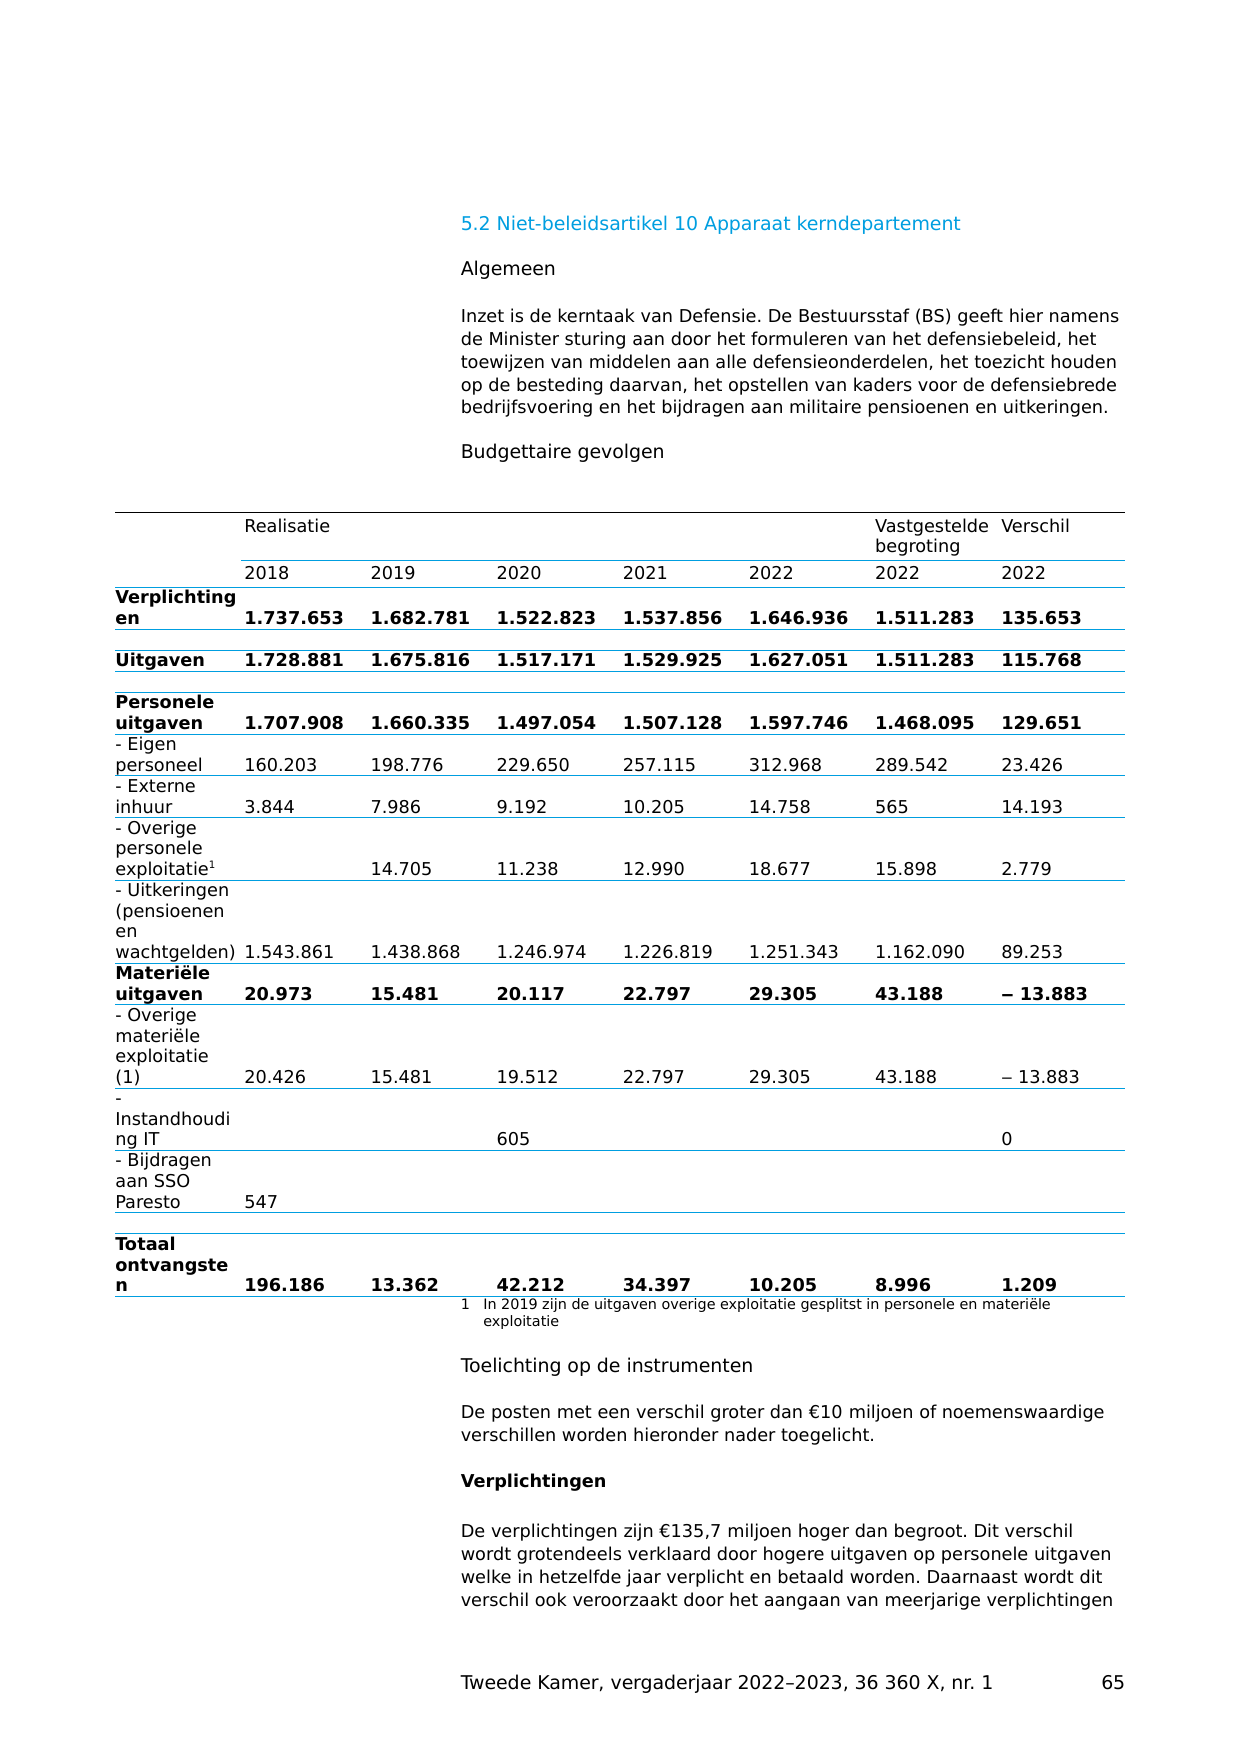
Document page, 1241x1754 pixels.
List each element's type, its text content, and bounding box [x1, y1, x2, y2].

table_cell 2020 [494, 561, 620, 587]
table_cell 1.737.653 [241, 588, 367, 628]
table_cell 1.251.343 [746, 881, 872, 963]
table_cell 135.653 [998, 588, 1125, 628]
table_cell [115, 672, 241, 692]
table_cell - Bijdragen aan SSO Paresto [115, 1151, 241, 1212]
table_cell [241, 1089, 367, 1150]
table_cell [494, 1213, 620, 1233]
table_cell 1.511.283 [872, 588, 998, 628]
table_cell 22.797 [620, 964, 746, 1004]
table_cell [115, 630, 241, 649]
table_cell 29.305 [746, 1005, 872, 1087]
table_cell 1.707.908 [241, 693, 367, 734]
table_cell 1.162.090 [872, 881, 998, 963]
table_cell [620, 630, 746, 649]
table_cell 1.682.781 [368, 588, 493, 628]
table_cell Uitgaven [115, 651, 241, 671]
title 5.2 Niet-beleidsartikel 10 Apparaat kerndepartement [461, 213, 1125, 235]
table_cell [872, 1151, 998, 1212]
table_cell 20.117 [494, 964, 620, 1004]
table_cell 198.776 [368, 735, 493, 775]
table_cell [368, 1089, 493, 1150]
table_cell [872, 672, 998, 692]
table_cell 229.650 [494, 735, 620, 775]
table_cell [368, 630, 493, 649]
table_cell 1.468.095 [872, 693, 998, 734]
table_cell - Eigen personeel [115, 735, 241, 775]
text De posten met een verschil groter dan €10 miljoen of noemenswaardige verschillen worden hieronder nader toegelicht. [461, 1400, 1125, 1446]
text Inzet is de kerntaak van Defensie. De Bestuursstaf (BS) geeft hier namens de Minister sturing aan door het formuleren van het defensiebeleid, het toewijzen van middelen aan alle defensieonderdelen, het toezicht houden op de besteding daarvan, het opstellen van kaders voor de defensiebrede bedrijfsvoering en het bijdragen aan militaire pensioenen en uitkeringen. [461, 304, 1125, 418]
table_cell [872, 1213, 998, 1233]
table_cell 1.209 [998, 1234, 1125, 1296]
table_cell 89.253 [998, 881, 1125, 963]
table_cell 1.226.819 [620, 881, 746, 963]
table_cell ‒ 13.883 [998, 964, 1125, 1004]
table_cell 13.362 [368, 1234, 493, 1296]
table_cell 289.542 [872, 735, 998, 775]
table_cell 3.844 [241, 776, 367, 817]
table_cell 312.968 [746, 735, 872, 775]
text Verplichtingen [461, 1469, 1125, 1492]
table_cell 2022 [746, 561, 872, 587]
table_cell ‒ 13.883 [998, 1005, 1125, 1087]
table_cell 115.768 [998, 651, 1125, 671]
table_cell Verplichtingen [115, 588, 241, 628]
table_cell 7.986 [368, 776, 493, 817]
table_cell [368, 672, 493, 692]
table_cell - Overige materiële exploitatie (1) [115, 1005, 241, 1087]
table_cell [746, 672, 872, 692]
table_cell 565 [872, 776, 998, 817]
table_cell [115, 1213, 241, 1233]
table_cell [368, 1213, 493, 1233]
table_cell 10.205 [746, 1234, 872, 1296]
table_cell Verschil [998, 513, 1125, 560]
table_cell 129.651 [998, 693, 1125, 734]
table_cell 10.205 [620, 776, 746, 817]
table_cell [872, 630, 998, 649]
table_cell [494, 630, 620, 649]
table_cell 1.497.054 [494, 693, 620, 734]
table_cell [494, 672, 620, 692]
table_cell - Uitkeringen (pensioenen en wachtgelden) [115, 881, 241, 963]
table_cell 2019 [368, 561, 493, 587]
table_cell 257.115 [620, 735, 746, 775]
table_cell 1.246.974 [494, 881, 620, 963]
table_cell [998, 1213, 1125, 1233]
list In 2019 zijn de uitgaven overige exploitatie gesplitst in personele en materiële exploitatie [461, 1297, 1125, 1330]
table_cell [368, 1151, 493, 1212]
table_cell 14.193 [998, 776, 1125, 817]
table_cell 605 [494, 1089, 620, 1150]
table_cell 43.188 [872, 1005, 998, 1087]
table_cell 0 [998, 1089, 1125, 1150]
table_cell - Overige personele exploitatie1 [115, 818, 241, 879]
table_cell 23.426 [998, 735, 1125, 775]
table_cell [872, 1089, 998, 1150]
table_cell 20.973 [241, 964, 367, 1004]
title Budgettaire gevolgen [461, 441, 1125, 463]
table_cell 1.543.861 [241, 881, 367, 963]
table_cell 1.675.816 [368, 651, 493, 671]
table_cell Totaal ontvangsten [115, 1234, 241, 1296]
table_cell [241, 818, 367, 879]
table_cell 2021 [620, 561, 746, 587]
table_cell 1.529.925 [620, 651, 746, 671]
table_cell Realisatie [241, 513, 872, 560]
table_cell 2022 [998, 561, 1125, 587]
table_cell [746, 1151, 872, 1212]
table_cell [620, 1213, 746, 1233]
table_cell [746, 630, 872, 649]
table_cell 18.677 [746, 818, 872, 879]
table_cell 196.186 [241, 1234, 367, 1296]
table_cell 1.438.868 [368, 881, 493, 963]
table_cell 547 [241, 1151, 367, 1212]
table_cell 1.627.051 [746, 651, 872, 671]
table_cell 1.507.128 [620, 693, 746, 734]
table_cell 1.728.881 [241, 651, 367, 671]
table_cell [494, 1151, 620, 1212]
table_cell 9.192 [494, 776, 620, 817]
table_cell 14.705 [368, 818, 493, 879]
table_cell 1.646.936 [746, 588, 872, 628]
table_cell 2022 [872, 561, 998, 587]
table_cell [241, 630, 367, 649]
table_cell 19.512 [494, 1005, 620, 1087]
table_cell 1.517.171 [494, 651, 620, 671]
table_cell 20.426 [241, 1005, 367, 1087]
title Algemeen [461, 258, 1125, 280]
table_cell 29.305 [746, 964, 872, 1004]
table_cell 15.481 [368, 964, 493, 1004]
table_cell Materiële uitgaven [115, 964, 241, 1004]
table_cell [998, 1151, 1125, 1212]
table_cell 42.212 [494, 1234, 620, 1296]
table_cell 12.990 [620, 818, 746, 879]
table_cell [115, 513, 241, 587]
table_cell - Instandhouding IT [115, 1089, 241, 1150]
table_cell [241, 672, 367, 692]
table_cell [620, 1151, 746, 1212]
table_cell [620, 1089, 746, 1150]
table_cell [620, 672, 746, 692]
table_header Tabel 14 Budgettaire gevolgen van artikel 10 Apparaat Kerndepartement (bedragen x € 1.000) [115, 487, 1125, 512]
text De verplichtingen zijn €135,7 miljoen hoger dan begroot. Dit verschil wordt grotendeels verklaard door hogere uitgaven op personele uitgaven welke in hetzelfde jaar verplicht en betaald worden. Daarnaast wordt dit verschil ook veroorzaakt door het aangaan van meerjarige verplichtingen [461, 1519, 1125, 1611]
table_cell 2018 [241, 561, 367, 587]
table_cell 1.597.746 [746, 693, 872, 734]
table_cell [241, 1213, 367, 1233]
table_cell 22.797 [620, 1005, 746, 1087]
table_cell 160.203 [241, 735, 367, 775]
table_cell [998, 630, 1125, 649]
table_cell 2.779 [998, 818, 1125, 879]
table_cell [998, 672, 1125, 692]
table_cell 8.996 [872, 1234, 998, 1296]
table_cell 14.758 [746, 776, 872, 817]
table_cell 15.898 [872, 818, 998, 879]
table_cell 1.660.335 [368, 693, 493, 734]
table_cell Vastgestelde begroting [872, 513, 998, 560]
table_cell 15.481 [368, 1005, 493, 1087]
table_cell [746, 1213, 872, 1233]
table_cell [746, 1089, 872, 1150]
table_cell 11.238 [494, 818, 620, 879]
title Toelichting op de instrumenten [461, 1355, 1125, 1377]
table_cell - Externe inhuur [115, 776, 241, 817]
table_cell Personele uitgaven [115, 693, 241, 734]
table_cell 1.511.283 [872, 651, 998, 671]
table_cell 43.188 [872, 964, 998, 1004]
table_cell 34.397 [620, 1234, 746, 1296]
table_cell 1.537.856 [620, 588, 746, 628]
table_cell 1.522.823 [494, 588, 620, 628]
